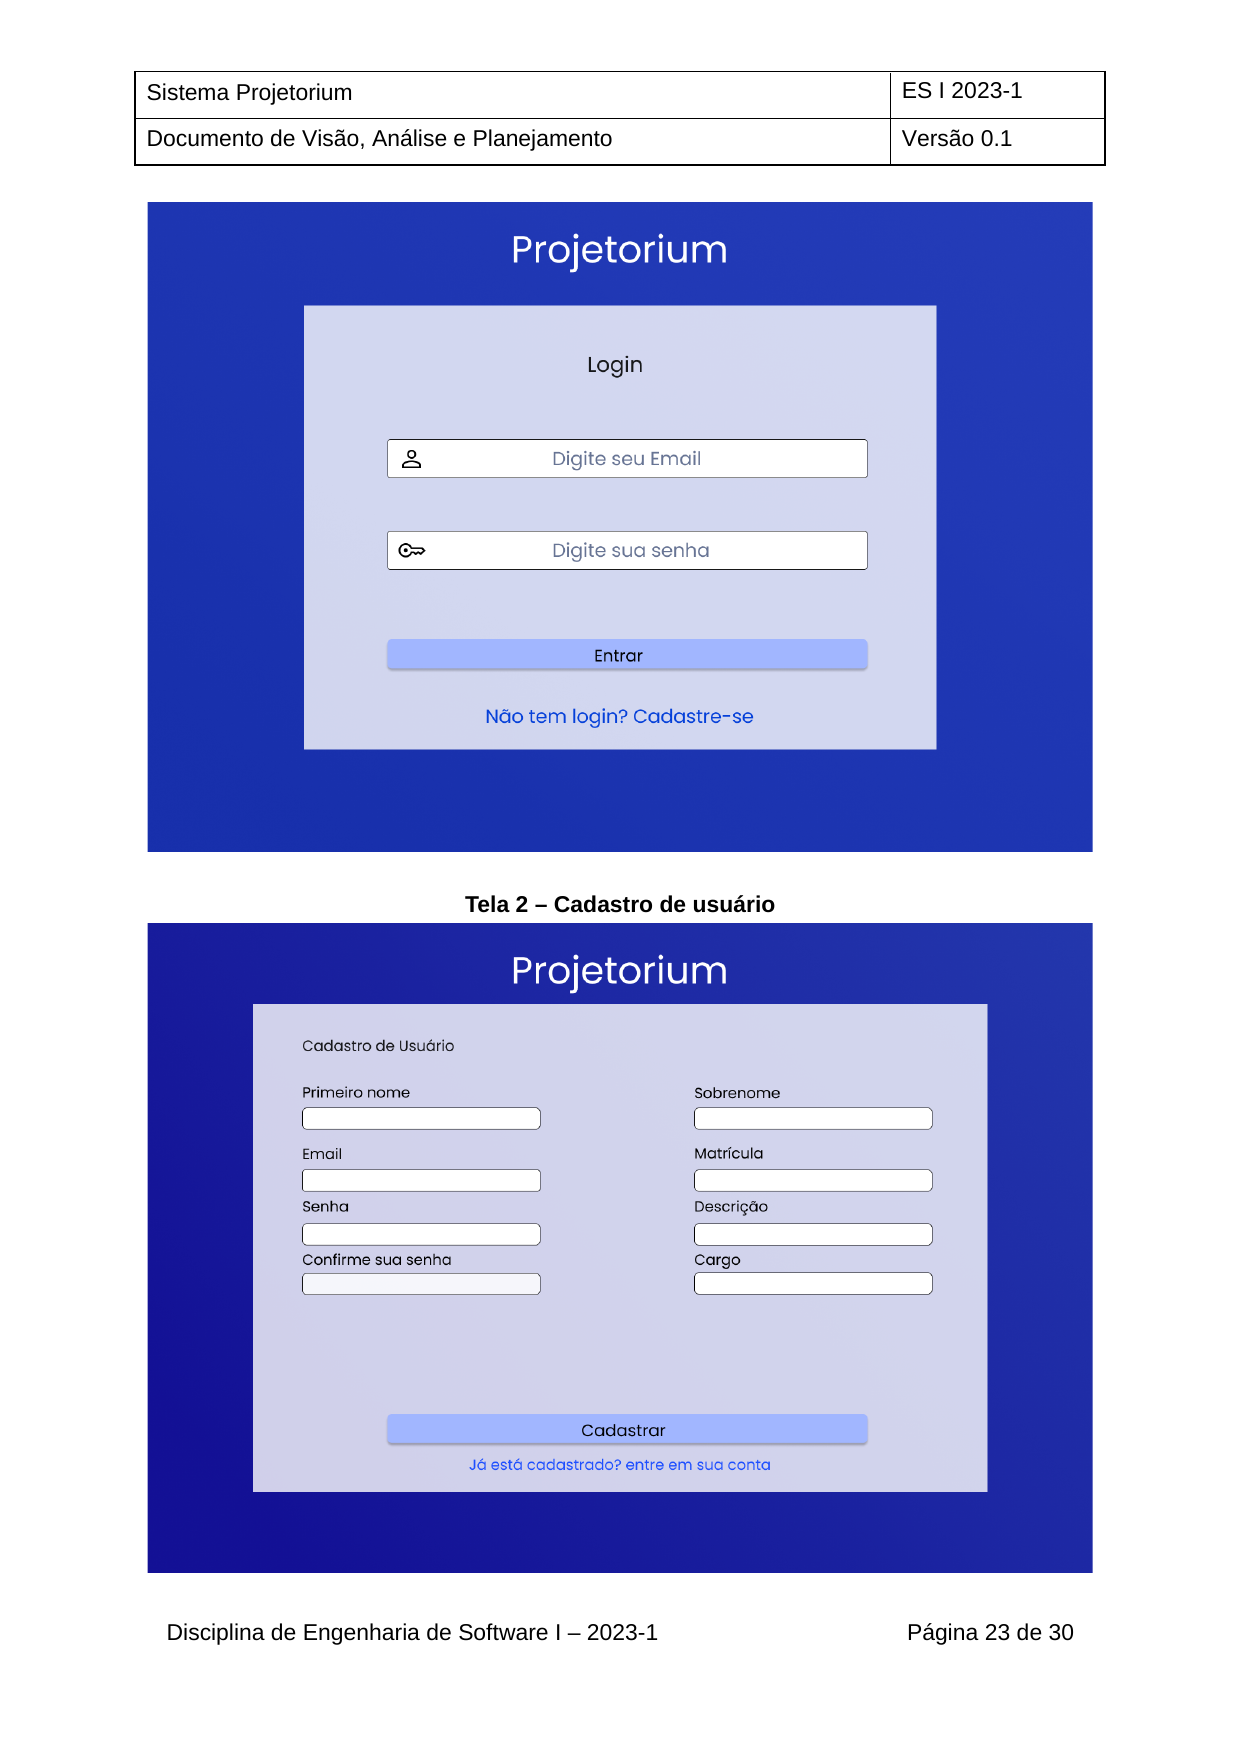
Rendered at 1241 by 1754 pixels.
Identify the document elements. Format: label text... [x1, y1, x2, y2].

picture [147, 923, 1093, 1573]
text Tela 2 – Cadastro de usuário [148, 891, 1092, 917]
picture [147, 202, 1093, 852]
